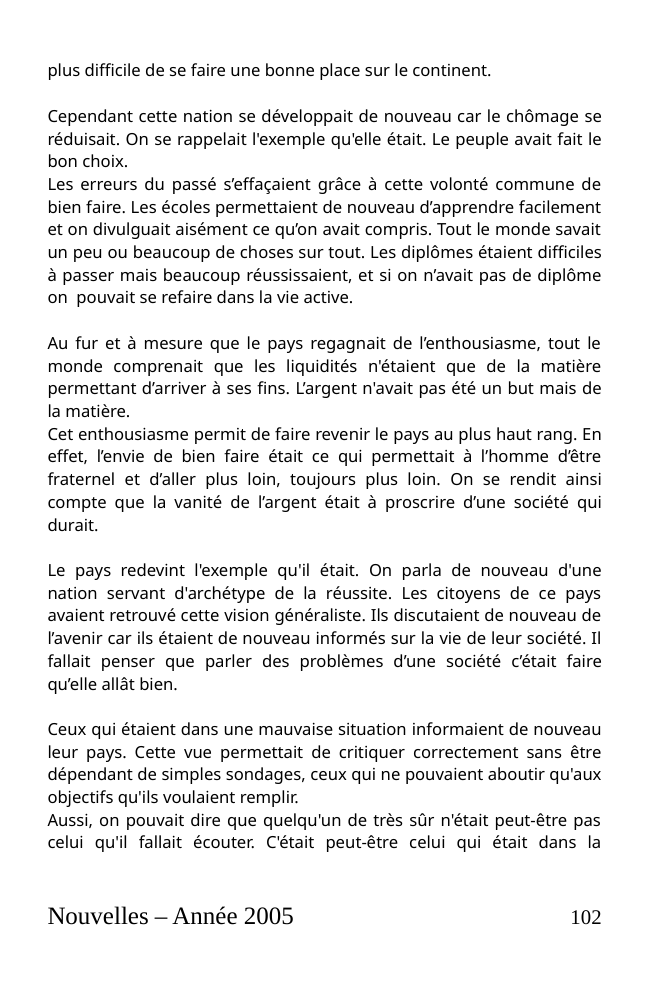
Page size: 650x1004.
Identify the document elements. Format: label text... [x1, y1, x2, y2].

text Ceux qui étaient dans une mauvaise situation informaient de nouveau leur pays. Cette vue permettait de critiquer correctement sans être dépendant de simples sondages, ceux qui ne pouvaient aboutir qu'aux objectifs qu'ils voulaient remplir. [47, 718, 602, 808]
text Les erreurs du passé s’effaçaient grâce à cette volonté commune de bien faire. Les écoles permettaient de nouveau d’apprendre facilement et on divulguait aisément ce qu’on avait compris. Tout le monde savait un peu ou beaucoup de choses sur tout. Les diplômes étaient difficiles à passer mais beaucoup réussissaient, et si on n’avait pas de diplôme on pouvait se refaire dans la vie active. [47, 173, 602, 309]
text Aussi, on pouvait dire que quelqu'un de très sûr n'était peut-être pas celui qu'il fallait écouter. C'était peut-être celui qui était dans la [47, 808, 602, 854]
text Cet enthousiasme permit de faire revenir le pays au plus haut rang. En effet, l’envie de bien faire était ce qui permettait à l’homme d’être fraternel et d’aller plus loin, toujours plus loin. On se rendit ainsi compte que la vanité de l’argent était à proscrire d’une société qui durait. [47, 422, 602, 536]
text Le pays redevint l'exemple qu'il était. On parla de nouveau d'une nation servant d'archétype de la réussite. Les citoyens de ce pays avaient retrouvé cette vision généraliste. Ils discutaient de nouveau de l’avenir car ils étaient de nouveau informés sur la vie de leur société. Il fallait penser que parler des problèmes d’une société c’était faire qu’elle allât bien. [47, 559, 602, 695]
text plus difficile de se faire une bonne place sur le continent. [47, 59, 602, 82]
text Au fur et à mesure que le pays regagnait de l’enthousiasme, tout le monde comprenait que les liquidités n'étaient que de la matière permettant d’arriver à ses fins. L’argent n'avait pas été un but mais de la matière. [47, 332, 602, 422]
text Cependant cette nation se développait de nouveau car le chômage se réduisait. On se rappelait l'exemple qu'elle était. Le peuple avait fait le bon choix. [47, 104, 602, 173]
